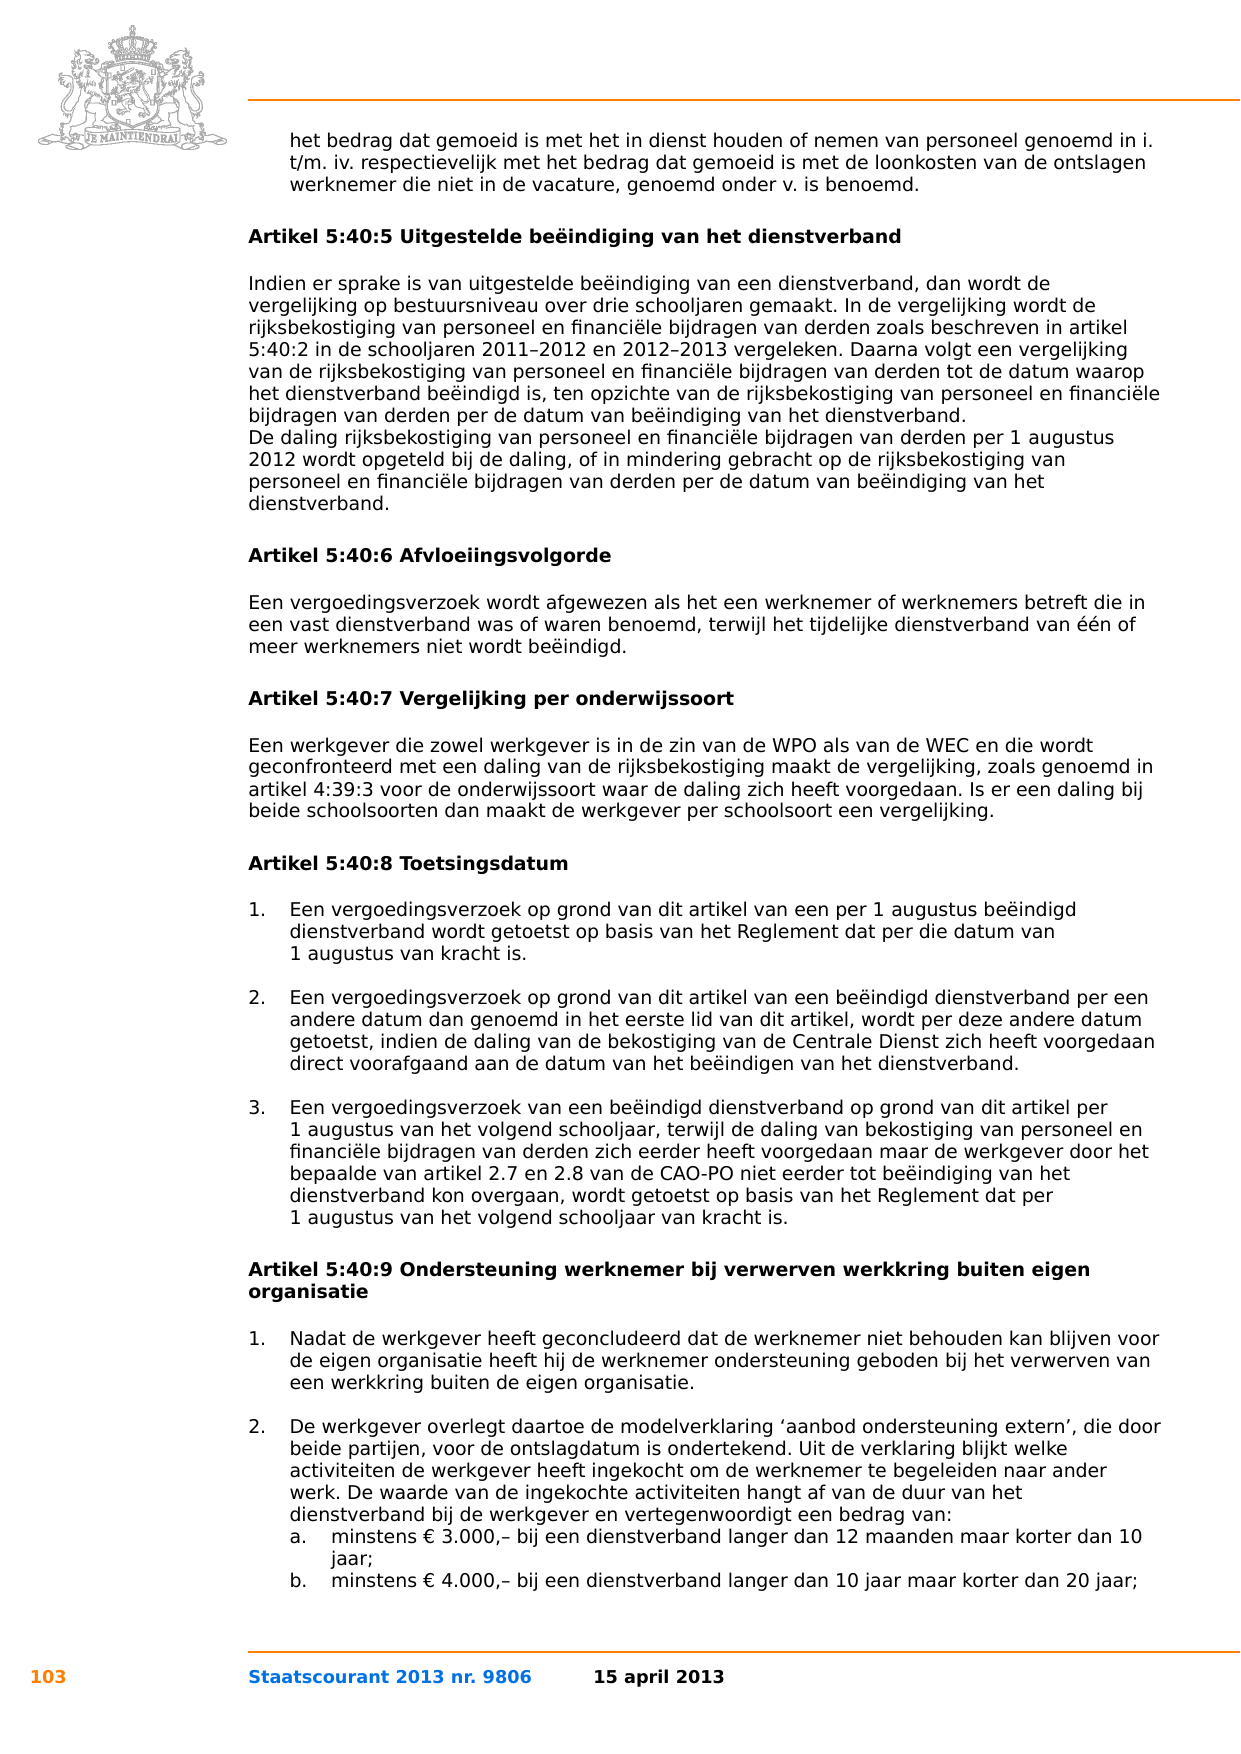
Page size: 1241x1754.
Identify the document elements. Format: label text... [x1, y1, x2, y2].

text 2. De werkgever overlegt daartoe de modelverklaring ‘aanbod ondersteuning extern’, die door beide partijen, voor de ontslagdatum is ondertekend. Uit de verklaring blijkt welke activiteiten de werkgever heeft ingekocht om de werknemer te begeleiden naar ander werk. De waarde van de ingekochte activiteiten hangt af van de duur van het dienstverband bij de werkgever en vertegenwoordigt een bedrag van: [248, 1416, 1163, 1526]
text Een vergoedingsverzoek wordt afgewezen als het een werknemer of werknemers betreft die in een vast dienstverband was of waren benoemd, terwijl het tijdelijke dienstverband van één of meer werknemers niet wordt beëindigd. [248, 592, 1163, 657]
text 1. Een vergoedingsverzoek op grond van dit artikel van een per 1 augustus beëindigd dienstverband wordt getoetst op basis van het Reglement dat per die datum van 1 augustus van kracht is. [248, 899, 1163, 965]
subtitle Artikel 5:40:9 Ondersteuning werknemer bij verwerven werkkring buiten eigen organisatie [248, 1259, 1163, 1303]
text 3. Een vergoedingsverzoek van een beëindigd dienstverband op grond van dit artikel per 1 augustus van het volgend schooljaar, terwijl de daling van bekostiging van personeel en financiële bijdragen van derden zich eerder heeft voorgedaan maar de werkgever door het bepaalde van artikel 2.7 en 2.8 van de CAO-PO niet eerder tot beëindiging van het dienstverband kon overgaan, wordt getoetst op basis van het Reglement dat per 1 augustus van het volgend schooljaar van kracht is. [248, 1097, 1163, 1229]
text het bedrag dat gemoeid is met het in dienst houden of nemen van personeel genoemd in i. t/m. iv. respectievelijk met het bedrag dat gemoeid is met de loonkosten van de ontslagen werknemer die niet in de vacature, genoemd onder v. is benoemd. [289, 130, 1163, 196]
text Een werkgever die zowel werkgever is in de zin van de WPO als van de WEC en die wordt geconfronteerd met een daling van de rijksbekostiging maakt de vergelijking, zoals genoemd in artikel 4:39:3 voor de onderwijssoort waar de daling zich heeft voorgedaan. Is er een daling bij beide schoolsoorten dan maakt de werkgever per schoolsoort een vergelijking. [248, 734, 1163, 822]
text 2. Een vergoedingsverzoek op grond van dit artikel van een beëindigd dienstverband per een andere datum dan genoemd in het eerste lid van dit artikel, wordt per deze andere datum getoetst, indien de daling van de bekostiging van de Centrale Dienst zich heeft voorgedaan direct voorafgaand aan de datum van het beëindigen van het dienstverband. [248, 987, 1163, 1075]
text De daling rijksbekostiging van personeel en financiële bijdragen van derden per 1 augustus 2012 wordt opgeteld bij de daling, of in mindering gebracht op de rijksbekostiging van personeel en financiële bijdragen van derden per de datum van beëindiging van het dienstverband. [248, 427, 1163, 514]
subtitle Artikel 5:40:8 Toetsingsdatum [248, 852, 1163, 874]
text a. minstens € 3.000,– bij een dienstverband langer dan 12 maanden maar korter dan 10 jaar; [289, 1526, 1163, 1569]
text Indien er sprake is van uitgestelde beëindiging van een dienstverband, dan wordt de vergelijking op bestuursniveau over drie schooljaren gemaakt. In de vergelijking wordt de rijksbekostiging van personeel en financiële bijdragen van derden zoals beschreven in artikel 5:40:2 in de schooljaren 2011–2012 en 2012–2013 vergeleken. Daarna volgt een vergelijking van de rijksbekostiging van personeel en financiële bijdragen van derden tot de datum waarop het dienstverband beëindigd is, ten opzichte van de rijksbekostiging van personeel en financiële bijdragen van derden per de datum van beëindiging van het dienstverband. [248, 273, 1163, 427]
text 1. Nadat de werkgever heeft geconcludeerd dat de werknemer niet behouden kan blijven voor de eigen organisatie heeft hij de werknemer ondersteuning geboden bij het verwerven van een werkkring buiten de eigen organisatie. [248, 1328, 1163, 1394]
subtitle Artikel 5:40:6 Afvloeiingsvolgorde [248, 544, 1163, 567]
subtitle Artikel 5:40:7 Vergelijking per onderwijssoort [248, 687, 1163, 709]
subtitle Artikel 5:40:5 Uitgestelde beëindiging van het dienstverband [248, 226, 1163, 248]
text b. minstens € 4.000,– bij een dienstverband langer dan 10 jaar maar korter dan 20 jaar; [289, 1569, 1163, 1591]
picture [38, 25, 227, 150]
